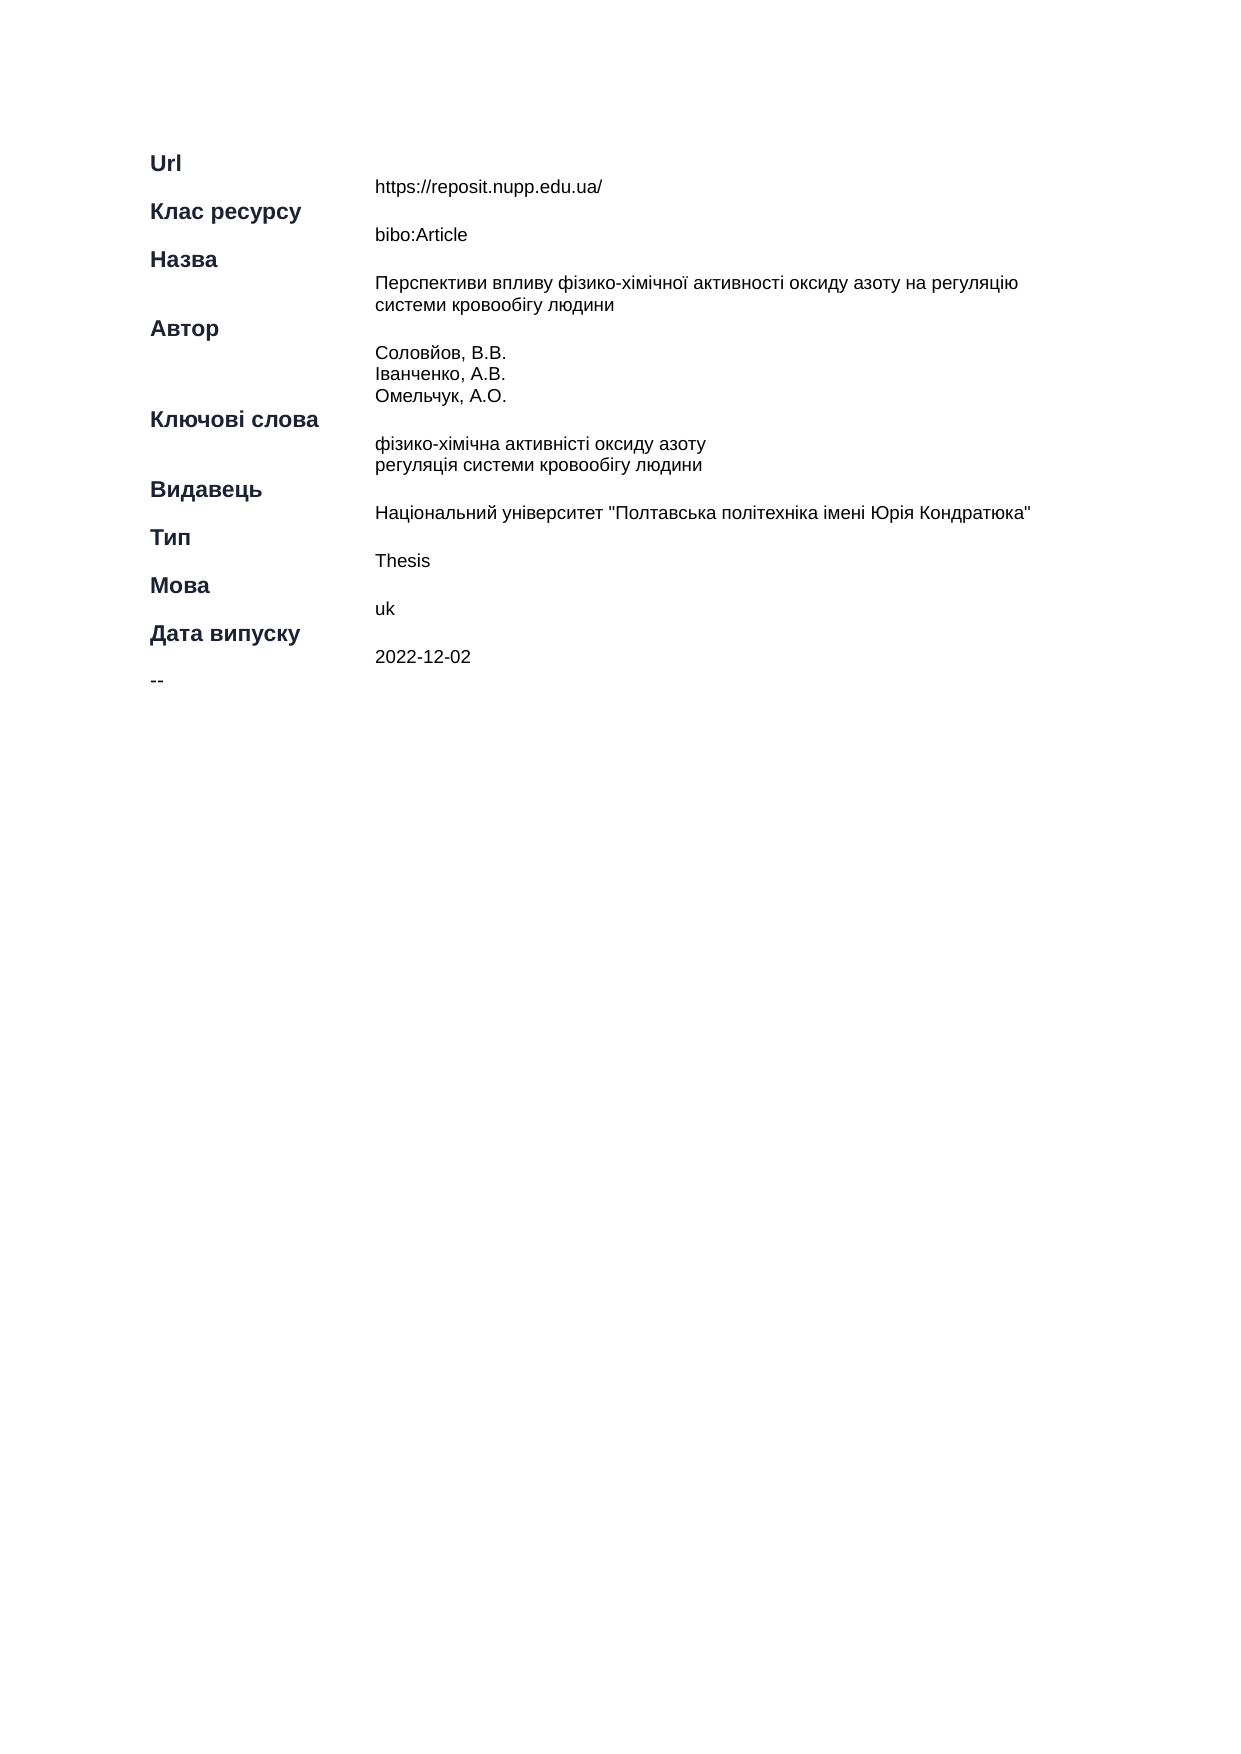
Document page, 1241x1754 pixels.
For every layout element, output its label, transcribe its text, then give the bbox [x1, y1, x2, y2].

text Іванченко, А.В. [375, 363, 1090, 385]
text Національний університет "Полтавська політехніка імені Юрія Кондратюка" [375, 502, 1090, 524]
text uk [375, 598, 1090, 619]
text Url [150, 150, 1090, 176]
text 2022-12-02 [375, 646, 1090, 667]
text фізико-хімічна активністі оксиду азоту [375, 433, 1090, 454]
text https://reposit.nupp.edu.ua/ [375, 176, 1090, 198]
text Тип [150, 524, 1090, 550]
text Клас ресурсу [150, 198, 1090, 224]
text регуляція системи кровообігу людини [375, 454, 1090, 476]
text Автор [150, 315, 1090, 342]
text Ключові слова [150, 406, 1090, 433]
text Дата випуску [150, 619, 1090, 646]
text Назва [150, 246, 1090, 272]
text -- [150, 667, 1090, 691]
text Thesis [375, 550, 1090, 572]
text Омельчук, А.О. [375, 385, 1090, 406]
text Видавець [150, 476, 1090, 502]
text Перспективи впливу фізико-хімічної активності оксиду азоту на регуляцію системи кровообігу людини [375, 272, 1090, 315]
text bibo:Article [375, 224, 1090, 246]
text Соловйов, В.В. [375, 342, 1090, 363]
text Мова [150, 572, 1090, 598]
